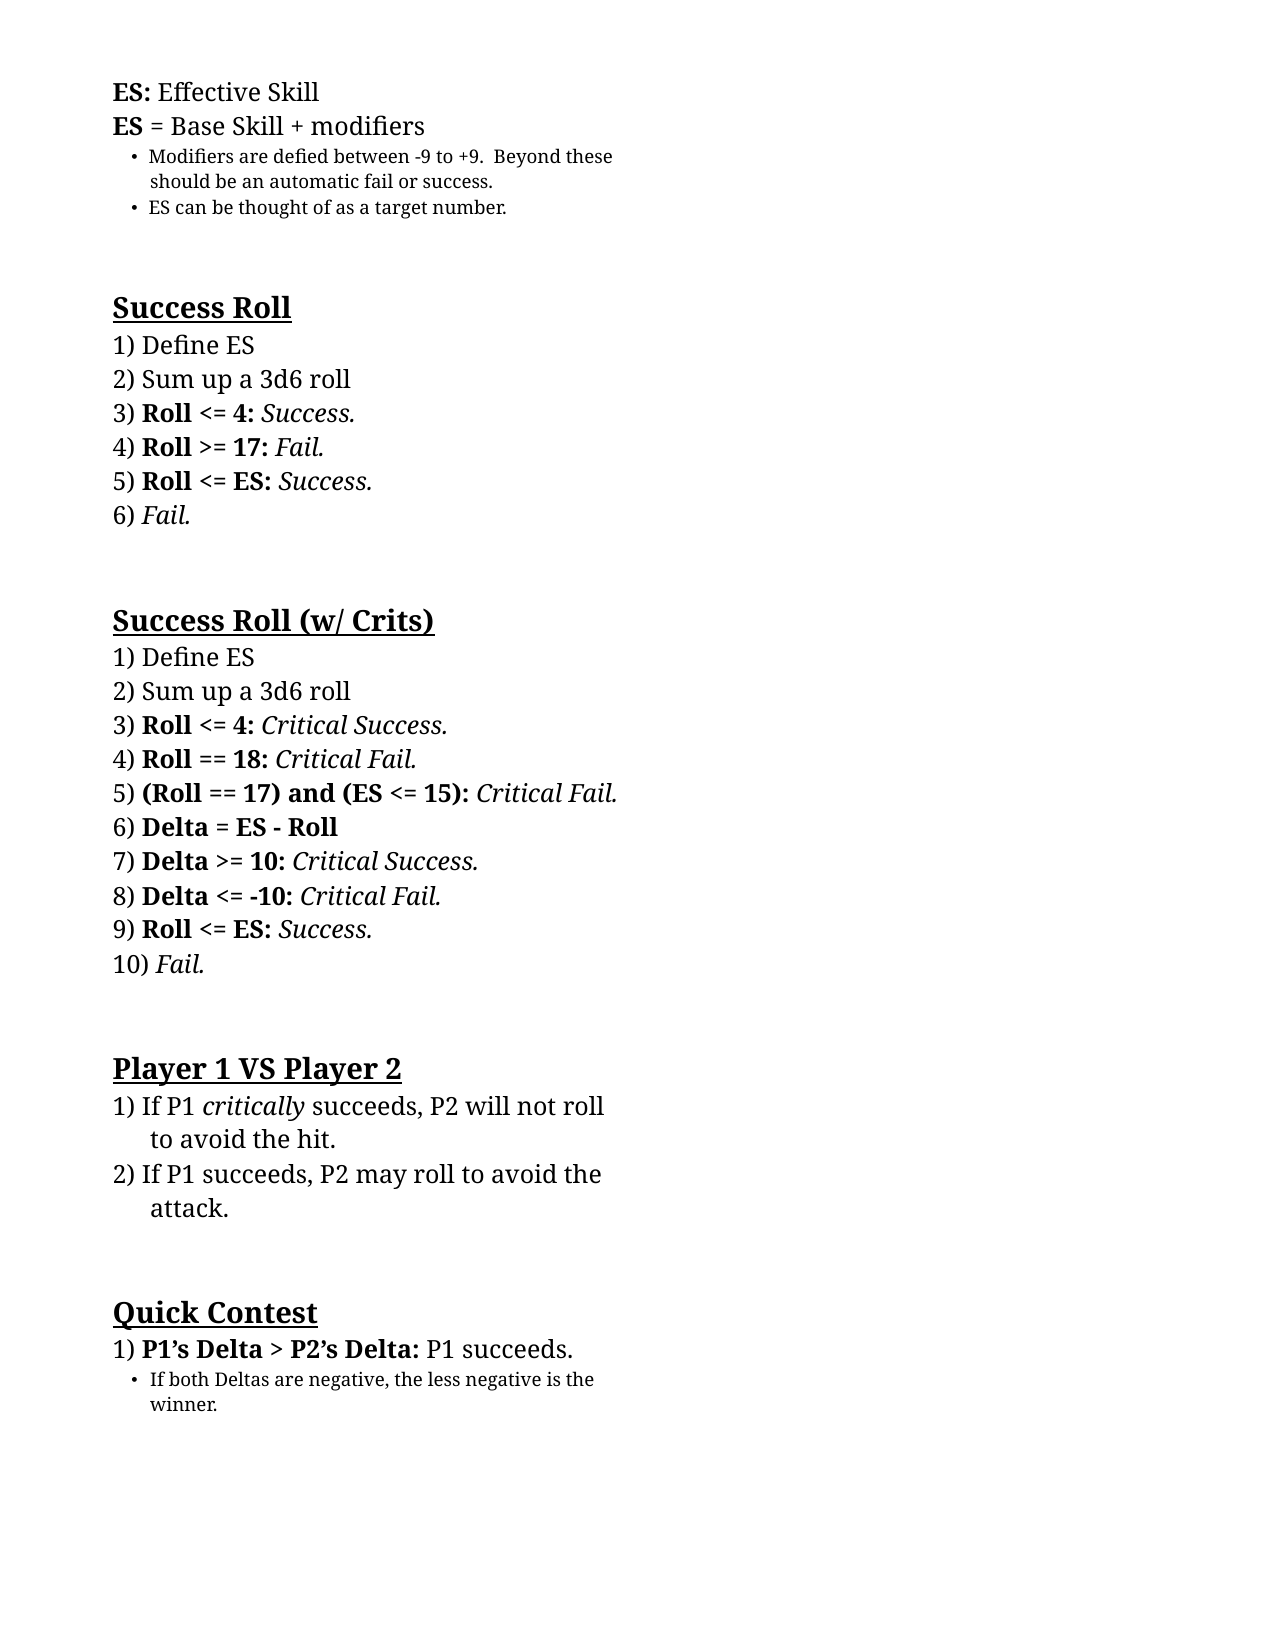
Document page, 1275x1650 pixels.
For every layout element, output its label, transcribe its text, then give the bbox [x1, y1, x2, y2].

text 6) Fail. [112, 498, 630, 532]
text 10) Fail. [112, 946, 630, 980]
text 4) Roll == 18: Critical Fail. [112, 742, 630, 776]
text 3) Roll <= 4: Success. [112, 396, 630, 430]
list Modifiers are defied between -9 to +9. Beyond these should be an automatic fail or success. [131, 143, 630, 194]
text Success Roll (w/ Crits) [112, 600, 630, 640]
text 7) Delta >= 10: Critical Success. [112, 844, 630, 878]
text 5) Roll <= ES: Success. [112, 464, 630, 498]
text 2) Sum up a 3d6 roll [112, 674, 630, 708]
text 1) Define ES [112, 327, 630, 362]
text 2) If P1 succeeds, P2 may roll to avoid the attack. [112, 1156, 630, 1224]
list ES can be thought of as a target number. [131, 194, 630, 220]
text 1) Define ES [112, 640, 630, 674]
text Quick Contest [112, 1292, 630, 1332]
text 9) Roll <= ES: Success. [112, 912, 630, 946]
text 2) Sum up a 3d6 roll [112, 362, 630, 396]
text 6) Delta = ES - Roll [112, 810, 630, 844]
text Player 1 VS Player 2 [112, 1048, 630, 1088]
text ES: Effective Skill [112, 75, 630, 109]
text 1) If P1 critically succeeds, P2 will not roll to avoid the hit. [112, 1088, 630, 1156]
text ES = Base Skill + modifiers [112, 109, 630, 143]
text 4) Roll >= 17: Fail. [112, 430, 630, 464]
text 3) Roll <= 4: Critical Success. [112, 708, 630, 742]
text 5) (Roll == 17) and (ES <= 15): Critical Fail. [112, 776, 630, 810]
list If both Deltas are negative, the less negative is the winner. [131, 1366, 630, 1417]
text 8) Delta <= -10: Critical Fail. [112, 878, 630, 912]
text 1) P1’s Delta > P2’s Delta: P1 succeeds. [112, 1332, 630, 1366]
text Success Roll [112, 288, 630, 327]
